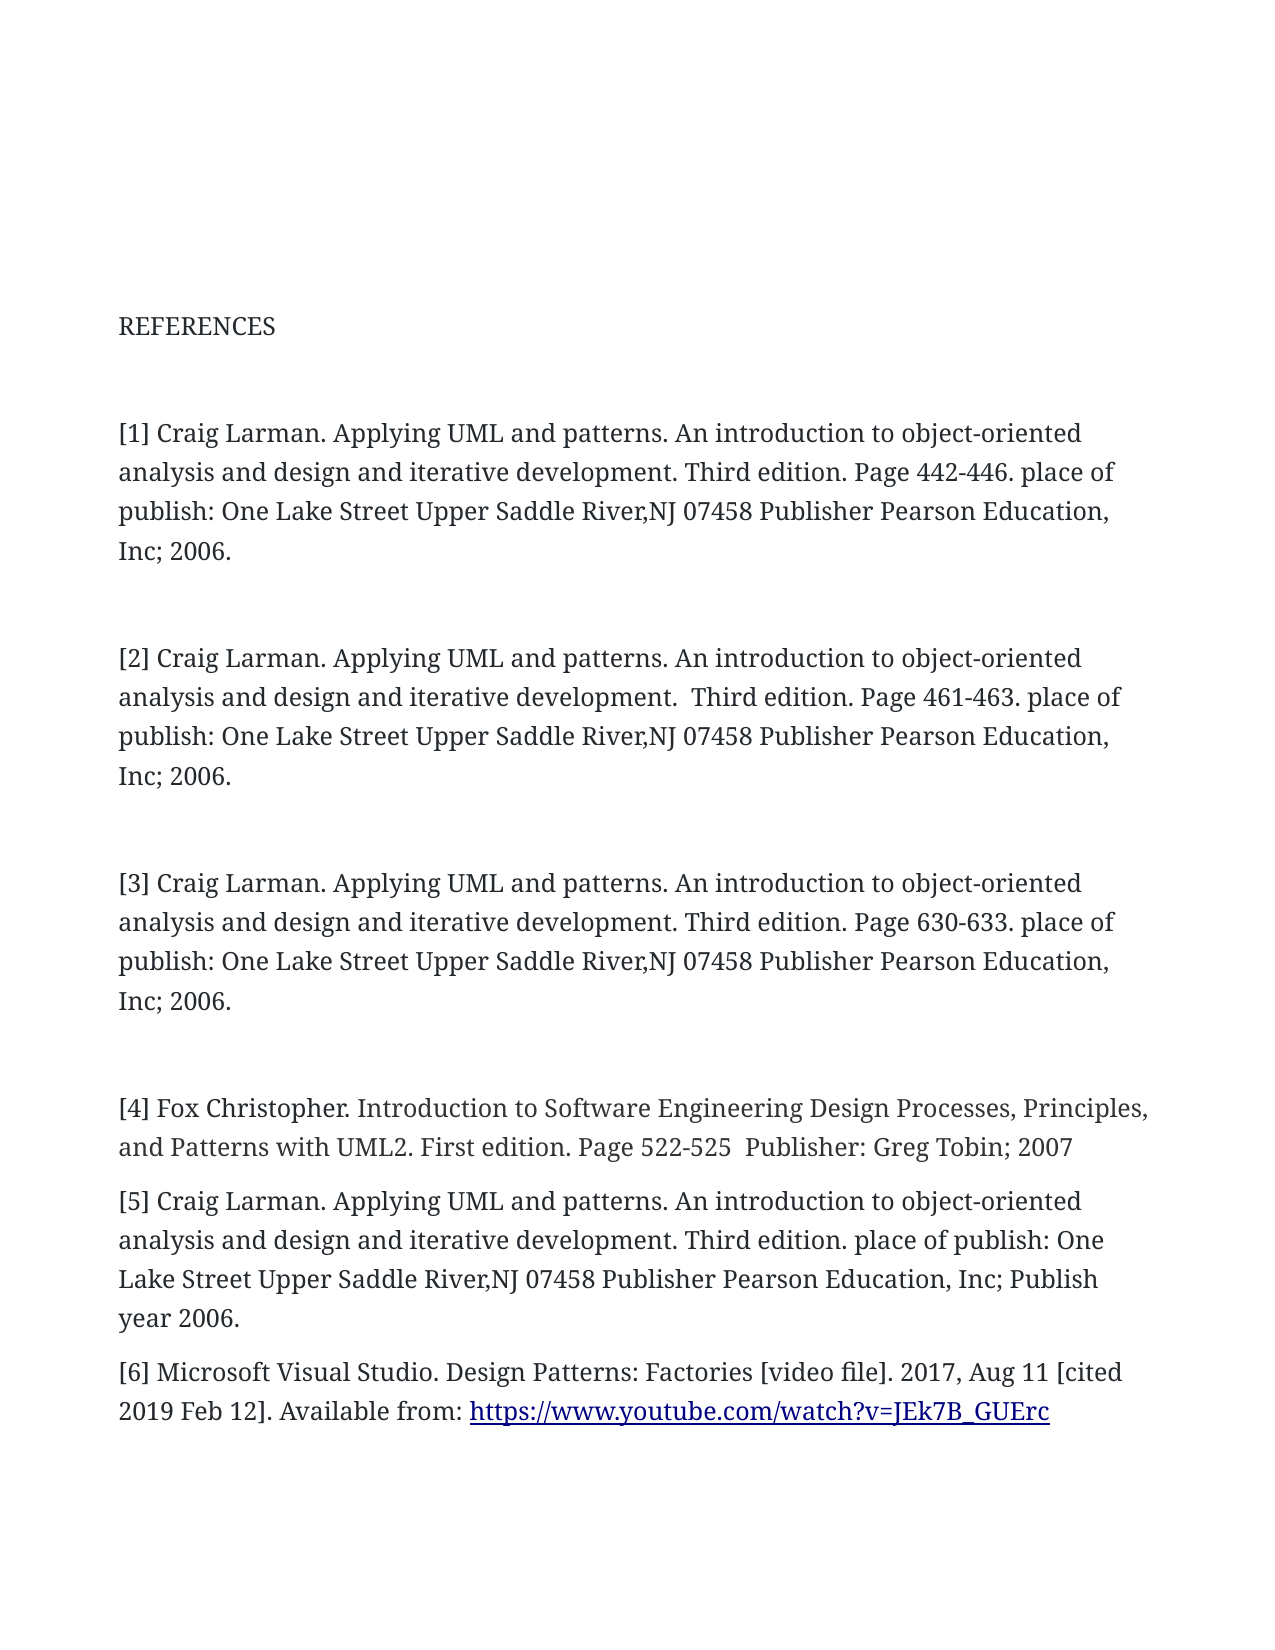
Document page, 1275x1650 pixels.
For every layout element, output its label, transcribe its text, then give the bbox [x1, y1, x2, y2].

text [5] Craig Larman. Applying UML and patterns. An introduction to object-oriented analysis and design and iterative development. Third edition. place of publish: One Lake Street Upper Saddle River,NJ 07458 Publisher Pearson Education, Inc; Publish year 2006. [118, 1183, 1157, 1335]
text [3] Craig Larman. Applying UML and patterns. An introduction to object-oriented analysis and design and iterative development. Third edition. Page 630-633. place of publish: One Lake Street Upper Saddle River,NJ 07458 Publisher Pearson Education, Inc; 2006. [118, 866, 1157, 1017]
text [2] Craig Larman. Applying UML and patterns. An introduction to object-oriented analysis and design and iterative development. Third edition. Page 461-463. place of publish: One Lake Street Upper Saddle River,NJ 07458 Publisher Pearson Education, Inc; 2006. [118, 641, 1157, 792]
text [6] Microsoft Visual Studio. Design Patterns: Factories [video file]. 2017, Aug 11 [cited 2019 Feb 12]. Available from: https://www.youtube.com/watch?v=JEk7B_GUErc [118, 1355, 1157, 1428]
text [1] Craig Larman. Applying UML and patterns. An introduction to object-oriented analysis and design and iterative development. Third edition. Page 442-446. place of publish: One Lake Street Upper Saddle River,NJ 07458 Publisher Pearson Education, Inc; 2006. [118, 416, 1157, 567]
text [4] Fox Christopher. Introduction to Software Engineering Design Processes, Principles, and Patterns with UML2. First edition. Page 522-525 Publisher: Greg Tobin; 2007 [118, 1091, 1157, 1164]
text REFERENCES [118, 308, 1157, 342]
